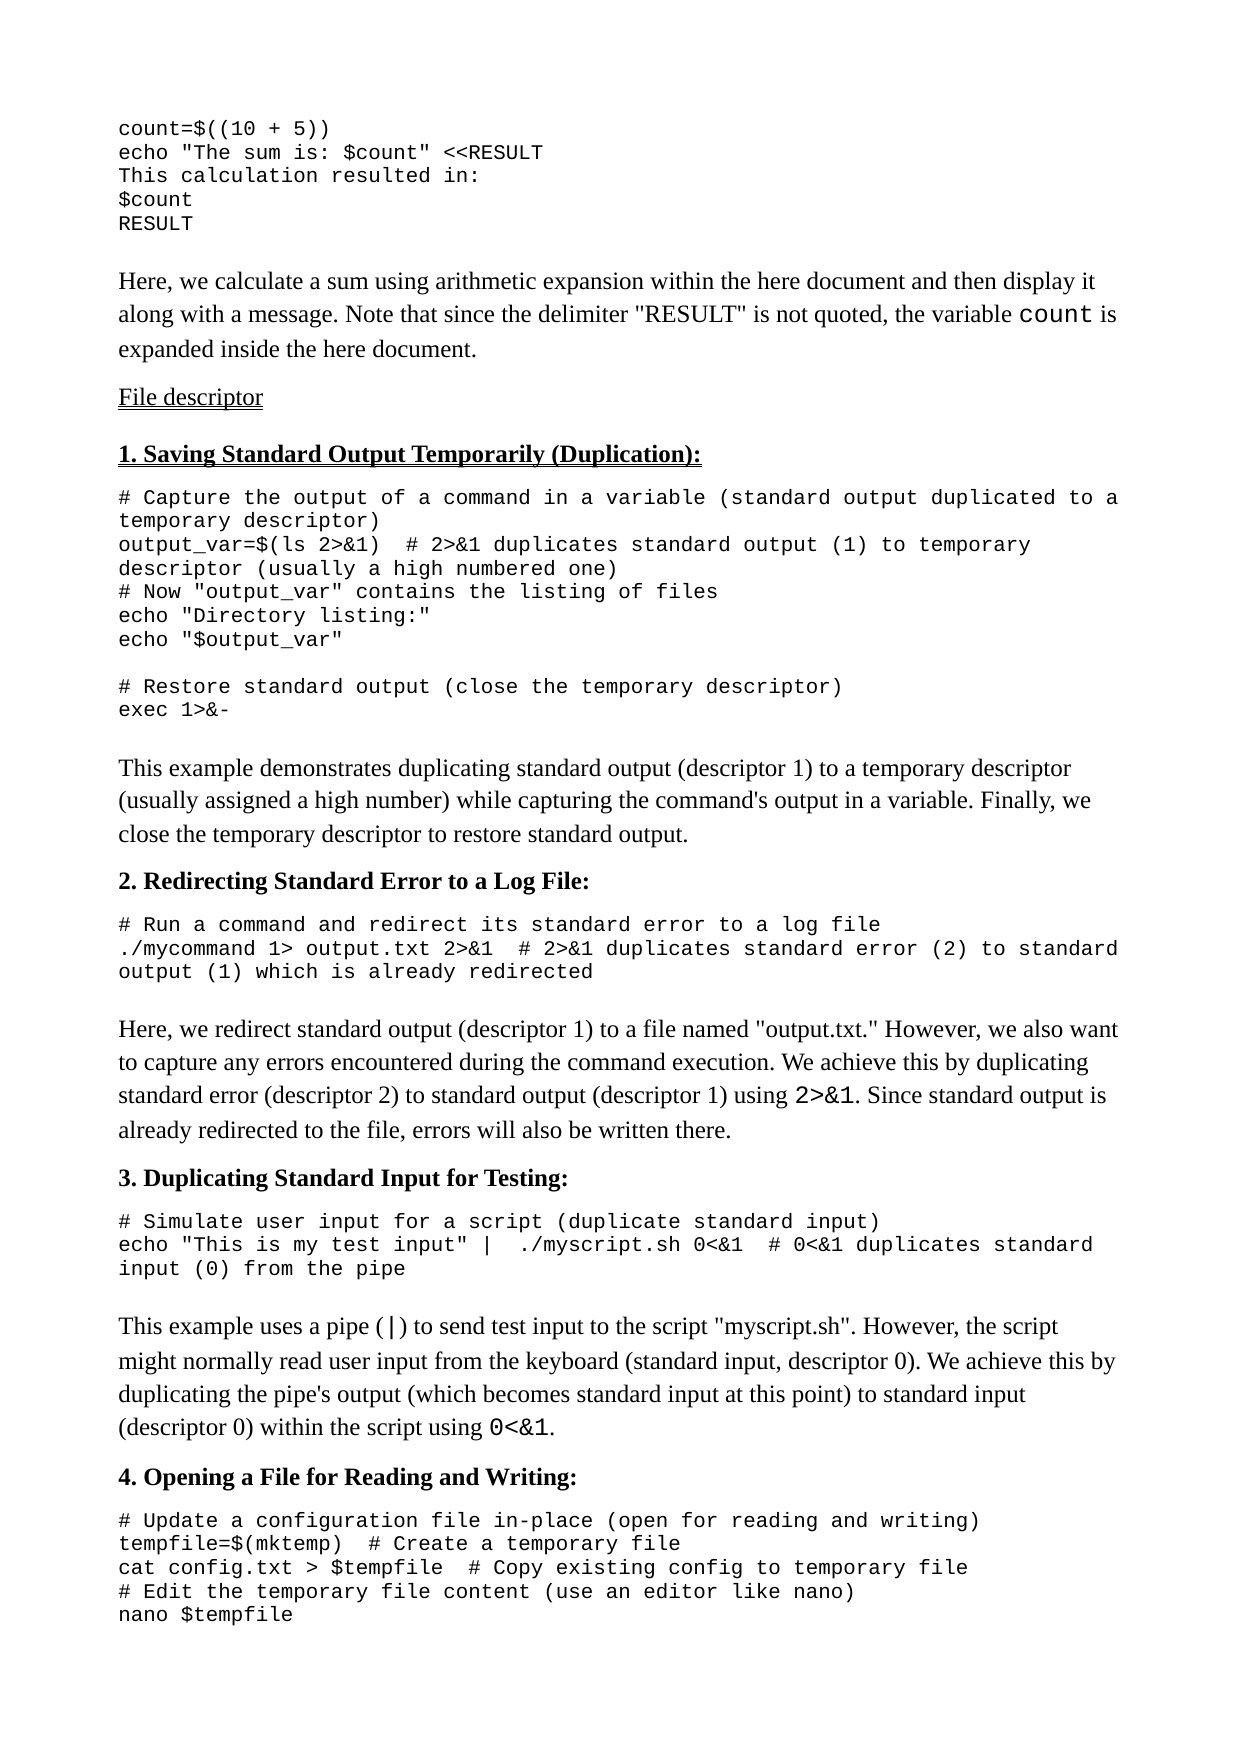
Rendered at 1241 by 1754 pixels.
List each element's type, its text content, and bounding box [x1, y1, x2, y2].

text # Restore standard output (close the temporary descriptor) [118, 676, 1122, 699]
text echo "$output_var" [118, 628, 1122, 652]
text 4. Opening a File for Reading and Writing: [118, 1462, 1122, 1491]
text # Now "output_var" contains the listing of files [118, 581, 1122, 605]
text 3. Duplicating Standard Input for Testing: [118, 1163, 1122, 1192]
text 2. Redirecting Standard Error to a Log File: [118, 866, 1122, 895]
text # Simulate user input for a script (duplicate standard input) [118, 1211, 1122, 1234]
text tempfile=$(mktemp) # Create a temporary file [118, 1533, 1122, 1557]
text ./mycommand 1> output.txt 2>&1 # 2>&1 duplicates standard error (2) to standard output (1) which is already redirected [118, 937, 1122, 985]
text RESULT [118, 213, 1122, 236]
text # Capture the output of a command in a variable (standard output duplicated to a temporary descriptor) [118, 487, 1122, 534]
text nano $tempfile [118, 1604, 1122, 1628]
text echo "Directory listing:" [118, 605, 1122, 628]
text output_var=$(ls 2>&1) # 2>&1 duplicates standard output (1) to temporary descriptor (usually a high numbered one) [118, 534, 1122, 581]
text echo "This is my test input" | ./myscript.sh 0<&1 # 0<&1 duplicates standard input (0) from the pipe [118, 1234, 1122, 1282]
text This example demonstrates duplicating standard output (descriptor 1) to a temporary descriptor (usually assigned a high number) while capturing the command's output in a variable. Finally, we close the temporary descriptor to restore standard output. [118, 753, 1122, 847]
text File descriptor [118, 382, 1122, 410]
text This example uses a pipe (|) to send test input to the script "myscript.sh". However, the script might normally read user input from the keyboard (standard input, descriptor 0). We achieve this by duplicating the pipe's output (which becomes standard input at this point) to standard input (descriptor 0) within the script using 0<&1. [118, 1311, 1122, 1443]
text Here, we calculate a sum using arithmetic expansion within the here document and then display it along with a message. Note that since the delimiter "RESULT" is not quoted, the variable count is expanded inside the here document. [118, 266, 1122, 363]
text 1. Saving Standard Output Temporarily (Duplication): [118, 439, 1122, 468]
text cat config.txt > $tempfile # Copy existing config to temporary file [118, 1557, 1122, 1581]
text # Edit the temporary file content (use an editor like nano) [118, 1581, 1122, 1604]
text exec 1>&- [118, 699, 1122, 723]
text count=$((10 + 5)) [118, 118, 1122, 142]
text $count [118, 189, 1122, 213]
text This calculation resulted in: [118, 165, 1122, 189]
text Here, we redirect standard output (descriptor 1) to a file named "output.txt." However, we also want to capture any errors encountered during the command execution. We achieve this by duplicating standard error (descriptor 2) to standard output (descriptor 1) using 2>&1. Since standard output is already redirected to the file, errors will also be written there. [118, 1014, 1122, 1144]
text echo "The sum is: $count" <<RESULT [118, 142, 1122, 165]
text # Run a command and redirect its standard error to a log file [118, 914, 1122, 937]
text # Update a configuration file in-place (open for reading and writing) [118, 1510, 1122, 1533]
